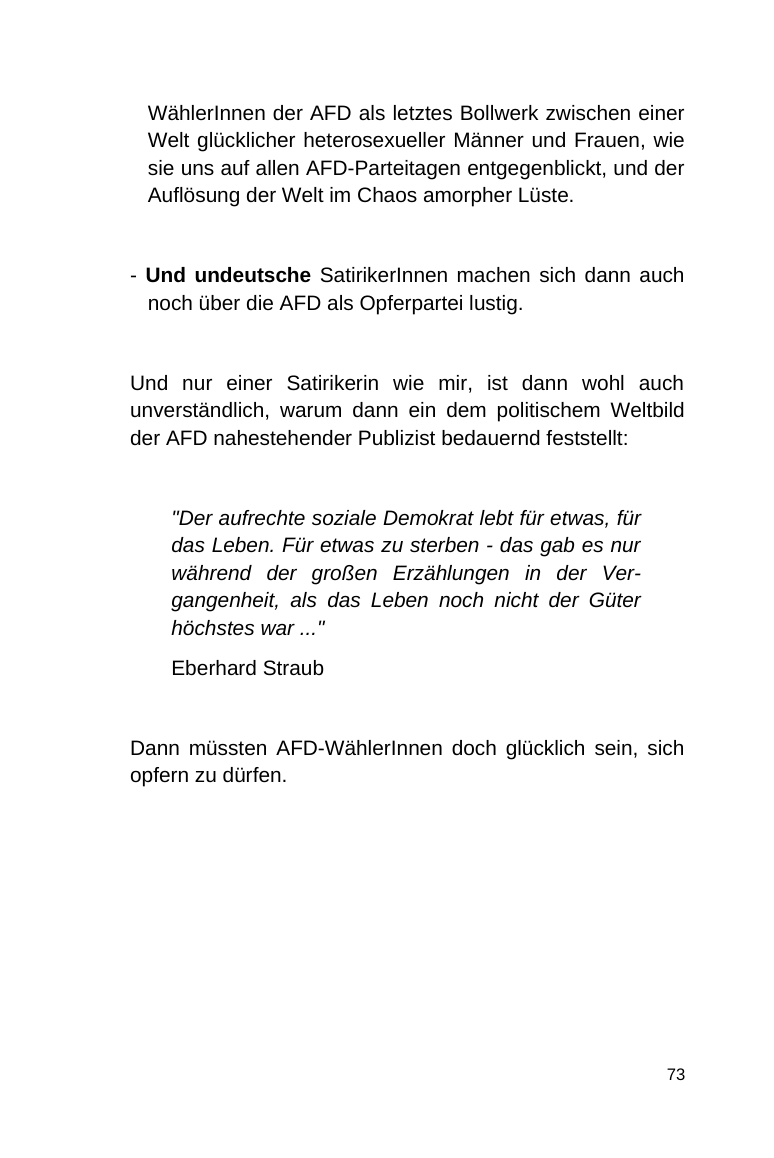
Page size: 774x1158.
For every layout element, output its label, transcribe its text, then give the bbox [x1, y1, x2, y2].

text Eberhard Straub [171, 655, 644, 679]
text Dann müssten AFD-WählerInnen doch glücklich sein, sich opfern zu dürfen. [130, 735, 685, 787]
text WählerInnen der AFD als letztes Bollwerk zwischen einer Welt glücklicher heterosexueller Männer und Frauen, wie sie uns auf allen AFD-Parteitagen entgegenblickt, und der Auflösung der Welt im Chaos amorpher Lüste. [130, 100, 685, 207]
text - Und undeutsche SatirikerInnen machen sich dann auch noch über die AFD als Opferpartei lustig. [130, 263, 685, 314]
text Und nur einer Satirikerin wie mir, ist dann wohl auch unverständlich, warum dann ein dem politischem Weltbild der AFD nahestehender Publizist bedauernd feststellt: [130, 370, 685, 449]
text "Der aufrechte soziale Demokrat lebt für etwas, für das Leben. Für etwas zu sterben - das gab es nur während der großen Erzählungen in der Ver-gangenheit, als das Leben noch nicht der Güter höchstes war ..." [171, 505, 644, 639]
